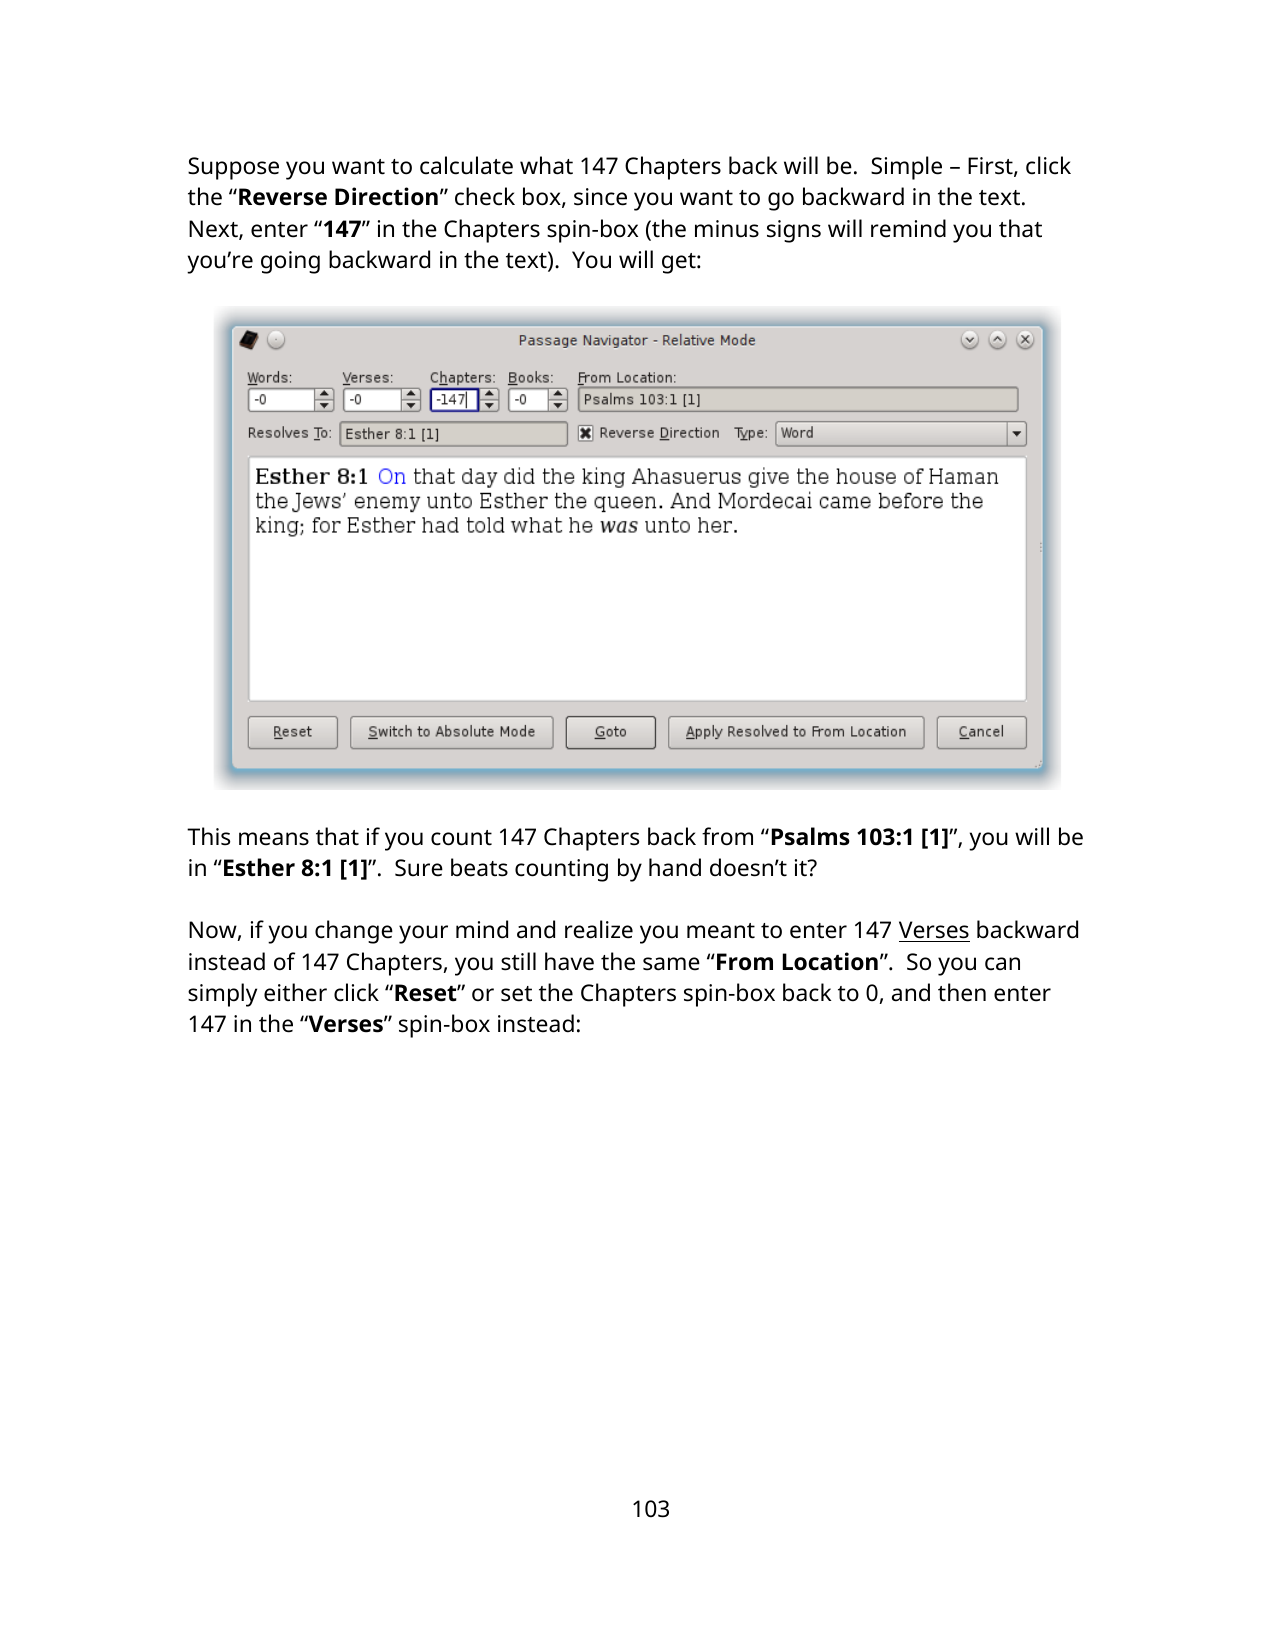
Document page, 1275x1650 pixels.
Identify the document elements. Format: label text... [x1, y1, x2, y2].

text Now, if you change your mind and realize you meant to enter 147 Verses backward instead of 147 Chapters, you still have the same “From Location”. So you can simply either click “Reset” or set the Chapters spin-box back to 0, and then enter 147 in the “Verses” spin-box instead: [187, 914, 1087, 1039]
text Suppose you want to calculate what 147 Chapters back will be. Simple – First, click the “Reverse Direction” check box, since you want to go backward in the text. Next, enter “147” in the Chapters spin-box (the minus signs will remind you that you’re going backward in the text). You will get: [187, 150, 1087, 275]
picture [213, 306, 1062, 790]
text This means that if you count 147 Chapters back from “Psalms 103:1 [1]”, you will be in “Esther 8:1 [1]”. Sure beats counting by hand doesn’t it? [187, 821, 1087, 883]
